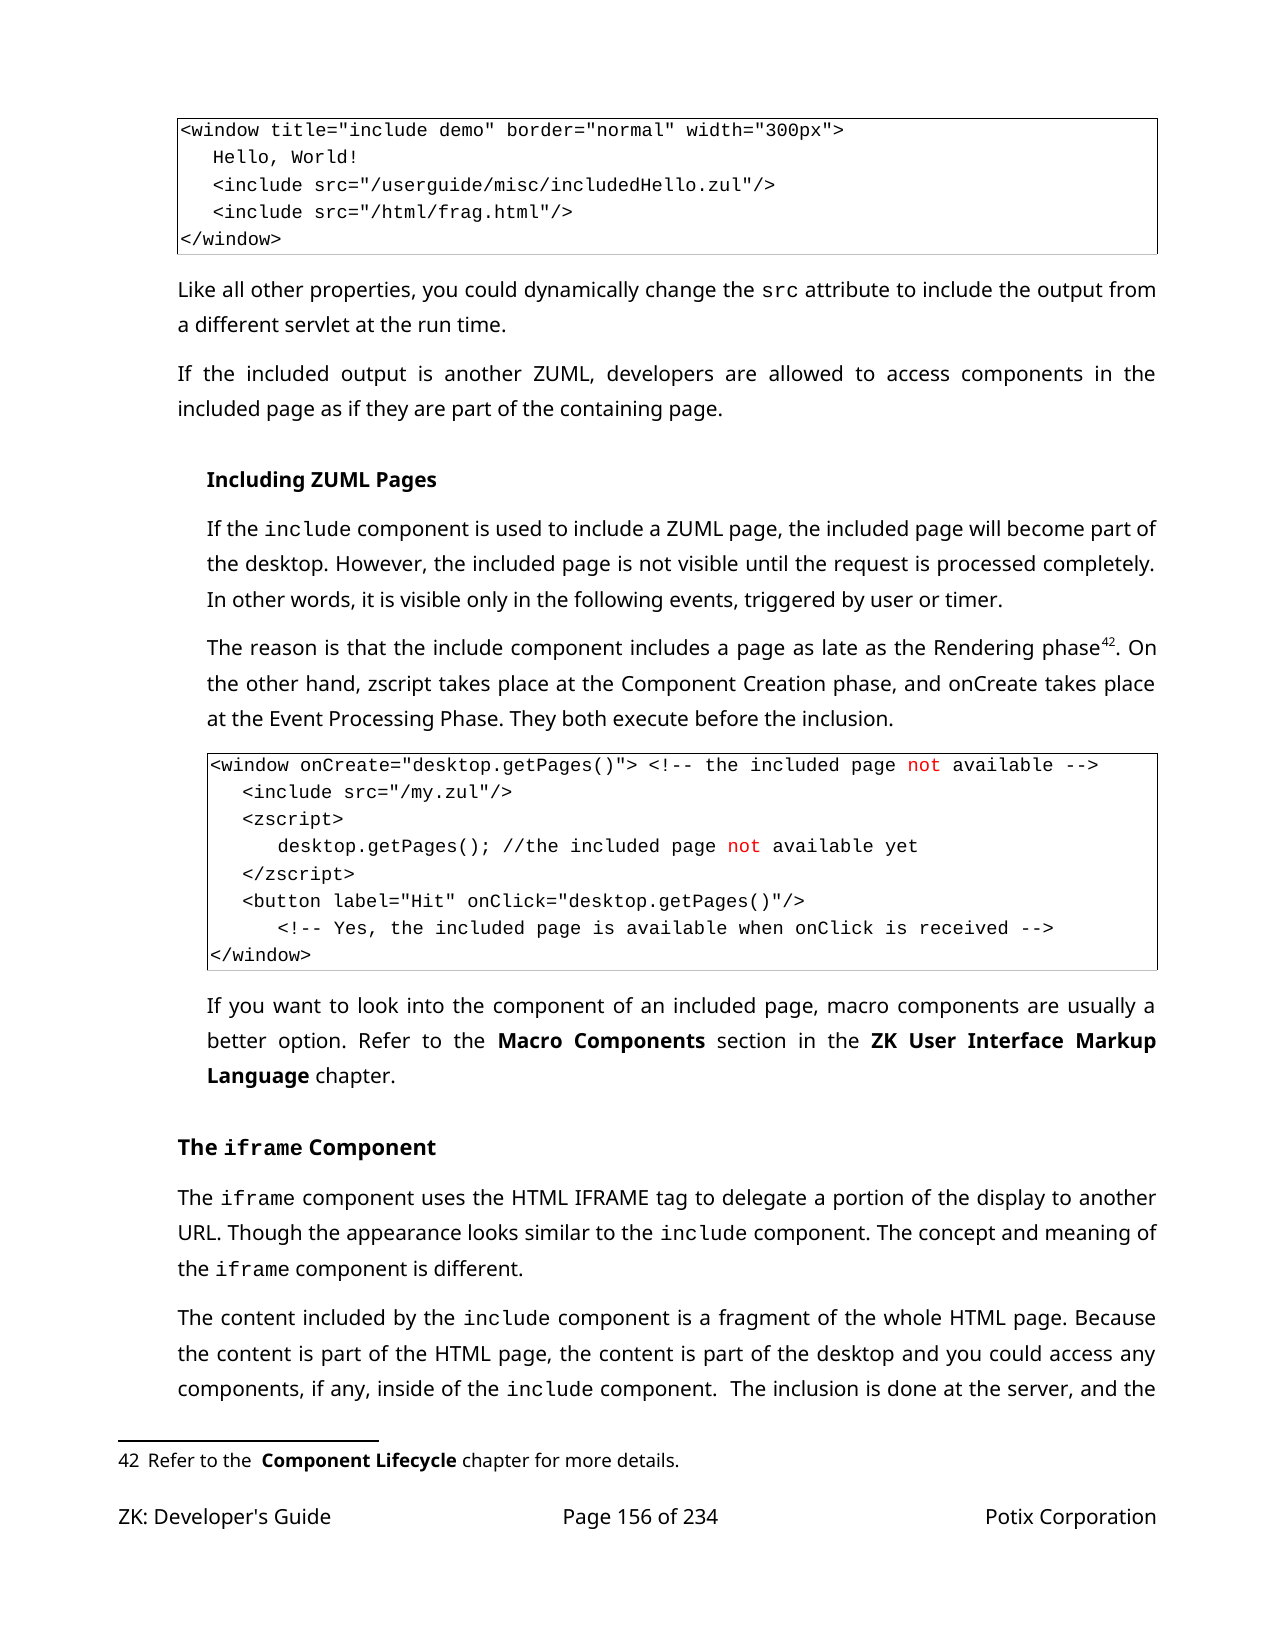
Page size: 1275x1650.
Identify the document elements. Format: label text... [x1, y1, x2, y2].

text The iframe component uses the HTML IFRAME tag to delegate a portion of the display to another URL. Though the appearance looks similar to the include component. The concept and meaning of the iframe component is different. [177, 1183, 1157, 1282]
text <button label="Hit" onClick="desktop.getPages()"/> [208, 889, 1157, 913]
text Like all other properties, you could dynamically change the src attribute to include the output from a different servlet at the run time. [177, 275, 1157, 338]
text <window title="include demo" border="normal" width="300px"> [178, 119, 1157, 142]
text <include src="/userguide/misc/includedHello.zul"/> [178, 172, 1157, 197]
text If the included output is another ZUML, developers are allowed to access components in the included page as if they are part of the containing page. [177, 359, 1157, 423]
text </window> [208, 943, 1157, 970]
text Refer to the Component Lifecycle chapter for more details. [118, 1447, 1157, 1473]
subtitle Including ZUML Pages [207, 465, 1157, 493]
text If the include component is used to include a ZUML page, the included page will become part of the desktop. However, the included page is not visible until the request is processed completely. In other words, it is visible only in the following events, triggered by user or timer. [207, 514, 1157, 613]
text <!-- Yes, the included page is available when onClick is received --> [208, 916, 1157, 940]
text desktop.getPages(); //the included page not available yet [208, 834, 1157, 859]
subtitle The iframe Component [177, 1132, 1157, 1162]
text Hello, World! [178, 145, 1157, 169]
text <include src="/html/frag.html"/> [178, 200, 1157, 224]
text <include src="/my.zul"/> [208, 780, 1157, 804]
text <window onCreate="desktop.getPages()"> <!-- the included page not available --> [208, 754, 1157, 777]
text If you want to look into the component of an included page, macro components are usually a better option. Refer to the Macro Components section in the ZK User Interface Markup Language chapter. [207, 991, 1157, 1090]
text The reason is that the include component includes a page as late as the Rendering phase. On the other hand, zscript takes place at the Component Creation phase, and onCreate takes place at the Event Processing Phase. They both execute before the inclusion. [207, 633, 1157, 732]
text </window> [178, 227, 1157, 254]
text </zscript> [208, 862, 1157, 886]
text <zscript> [208, 807, 1157, 831]
text The content included by the include component is a fragment of the whole HTML page. Because the content is part of the HTML page, the content is part of the desktop and you could access any components, if any, inside of the include component. The inclusion is done at the server, and the [177, 1303, 1157, 1402]
